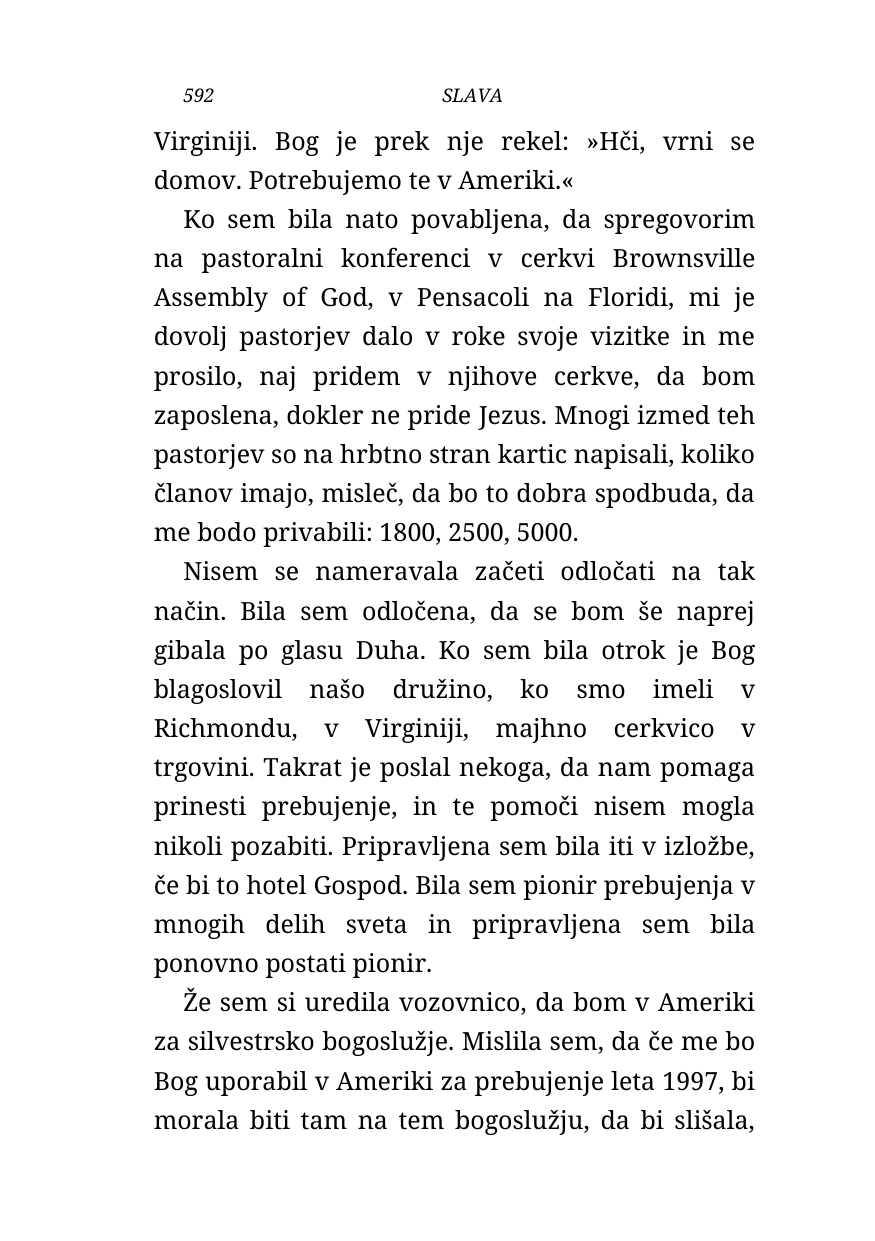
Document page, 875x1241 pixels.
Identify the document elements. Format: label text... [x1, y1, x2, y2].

text Ko sem bila nato povabljena, da spregovorim na pastoralni konferenci v cerkvi Brownsville Assembly of God, v Pensacoli na Floridi, mi je dovolj pastorjev dalo v roke svoje vizitke in me prosilo, naj pridem v njihove cerkve, da bom zaposlena, dokler ne pride Jezus. Mnogi izmed teh pastorjev so na hrbtno stran kartic napisali, koliko članov imajo, misleč, da bo to dobra spodbuda, da me bodo privabili: 1800, 2500, 5000. [153, 202, 756, 549]
text Že sem si uredila vozovnico, da bom v Ameriki za silvestrsko bogoslužje. Mislila sem, da če me bo Bog uporabil v Ameriki za prebujenje leta 1997, bi morala biti tam na tem bogoslužju, da bi slišala, [153, 985, 756, 1136]
text Nisem se nameravala začeti odločati na tak način. Bila sem odločena, da se bom še naprej gibala po glasu Duha. Ko sem bila otrok je Bog blagoslovil našo družino, ko smo imeli v Richmondu, v Virginiji, majhno cerkvico v trgovini. Takrat je poslal nekoga, da nam pomaga prinesti prebujenje, in te pomoči nisem mogla nikoli pozabiti. Pripravljena sem bila iti v izložbe, če bi to hotel Gospod. Bila sem pionir prebujenja v mnogih delih sveta in pripravljena sem bila ponovno postati pionir. [153, 554, 756, 980]
text Virginiji. Bog je prek nje rekel: »Hči, vrni se domov. Potrebujemo te v Ameriki.« [153, 123, 756, 196]
